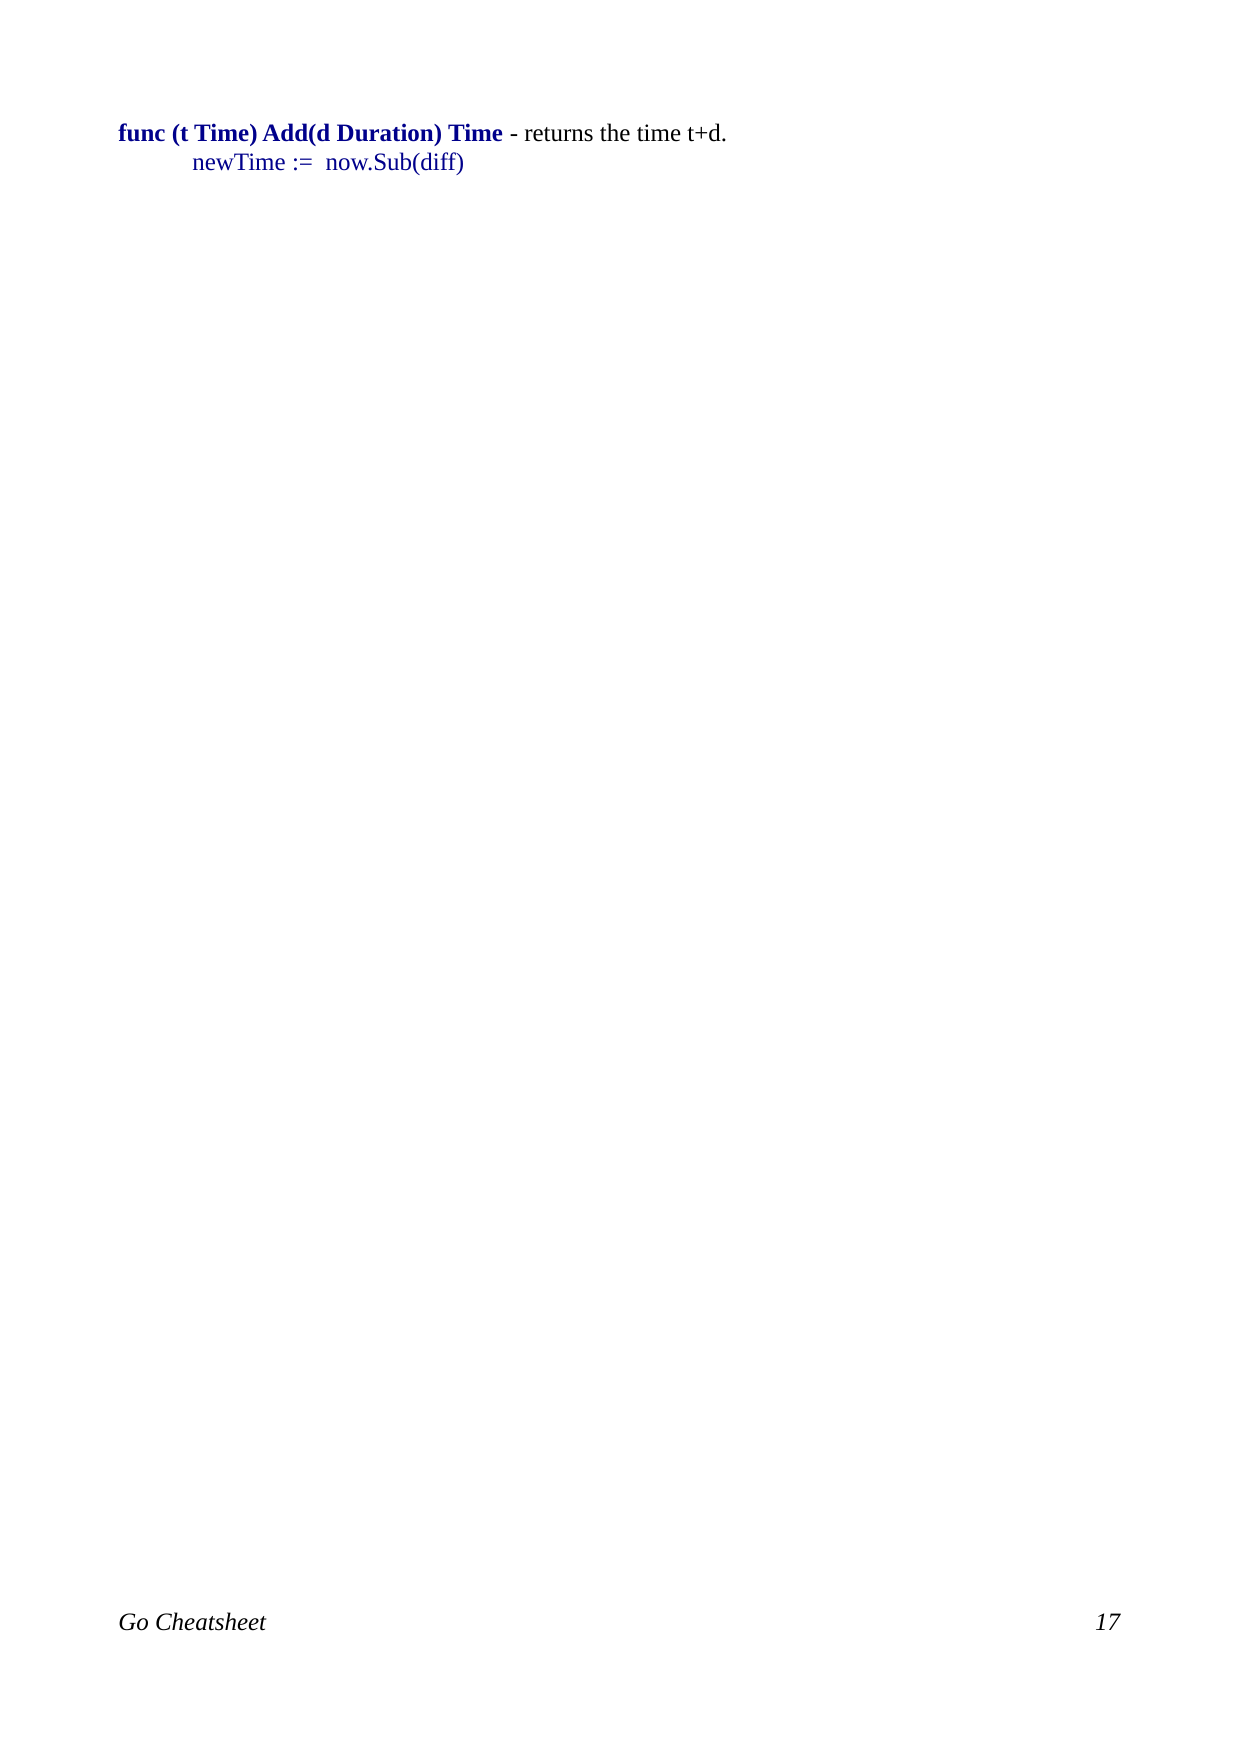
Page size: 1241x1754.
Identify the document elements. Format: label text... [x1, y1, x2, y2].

text newTime := now.Sub(diff) [118, 147, 1122, 176]
text func (t Time) Add(d Duration) Time - returns the time t+d. [118, 118, 1122, 147]
